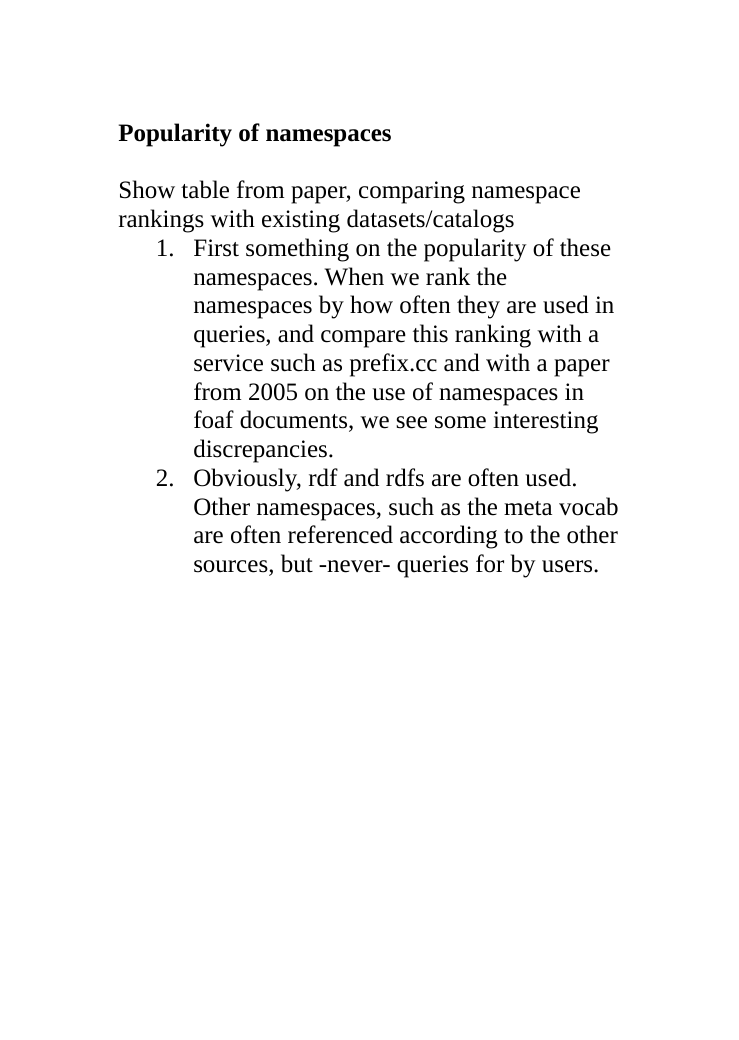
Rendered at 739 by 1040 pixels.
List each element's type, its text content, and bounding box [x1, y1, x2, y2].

text Popularity of namespaces [118, 118, 620, 147]
text Show table from paper, comparing namespace rankings with existing datasets/catalogs [118, 176, 620, 233]
list First something on the popularity of these namespaces. When we rank the namespaces by how often they are used in queries, and compare this ranking with a service such as prefix.cc and with a paper from 2005 on the use of namespaces in foaf documents, we see some interesting discrepancies. [156, 233, 620, 463]
list Obviously, rdf and rdfs are often used. Other namespaces, such as the meta vocab are often referenced according to the other sources, but -never- queries for by users. [156, 463, 620, 578]
